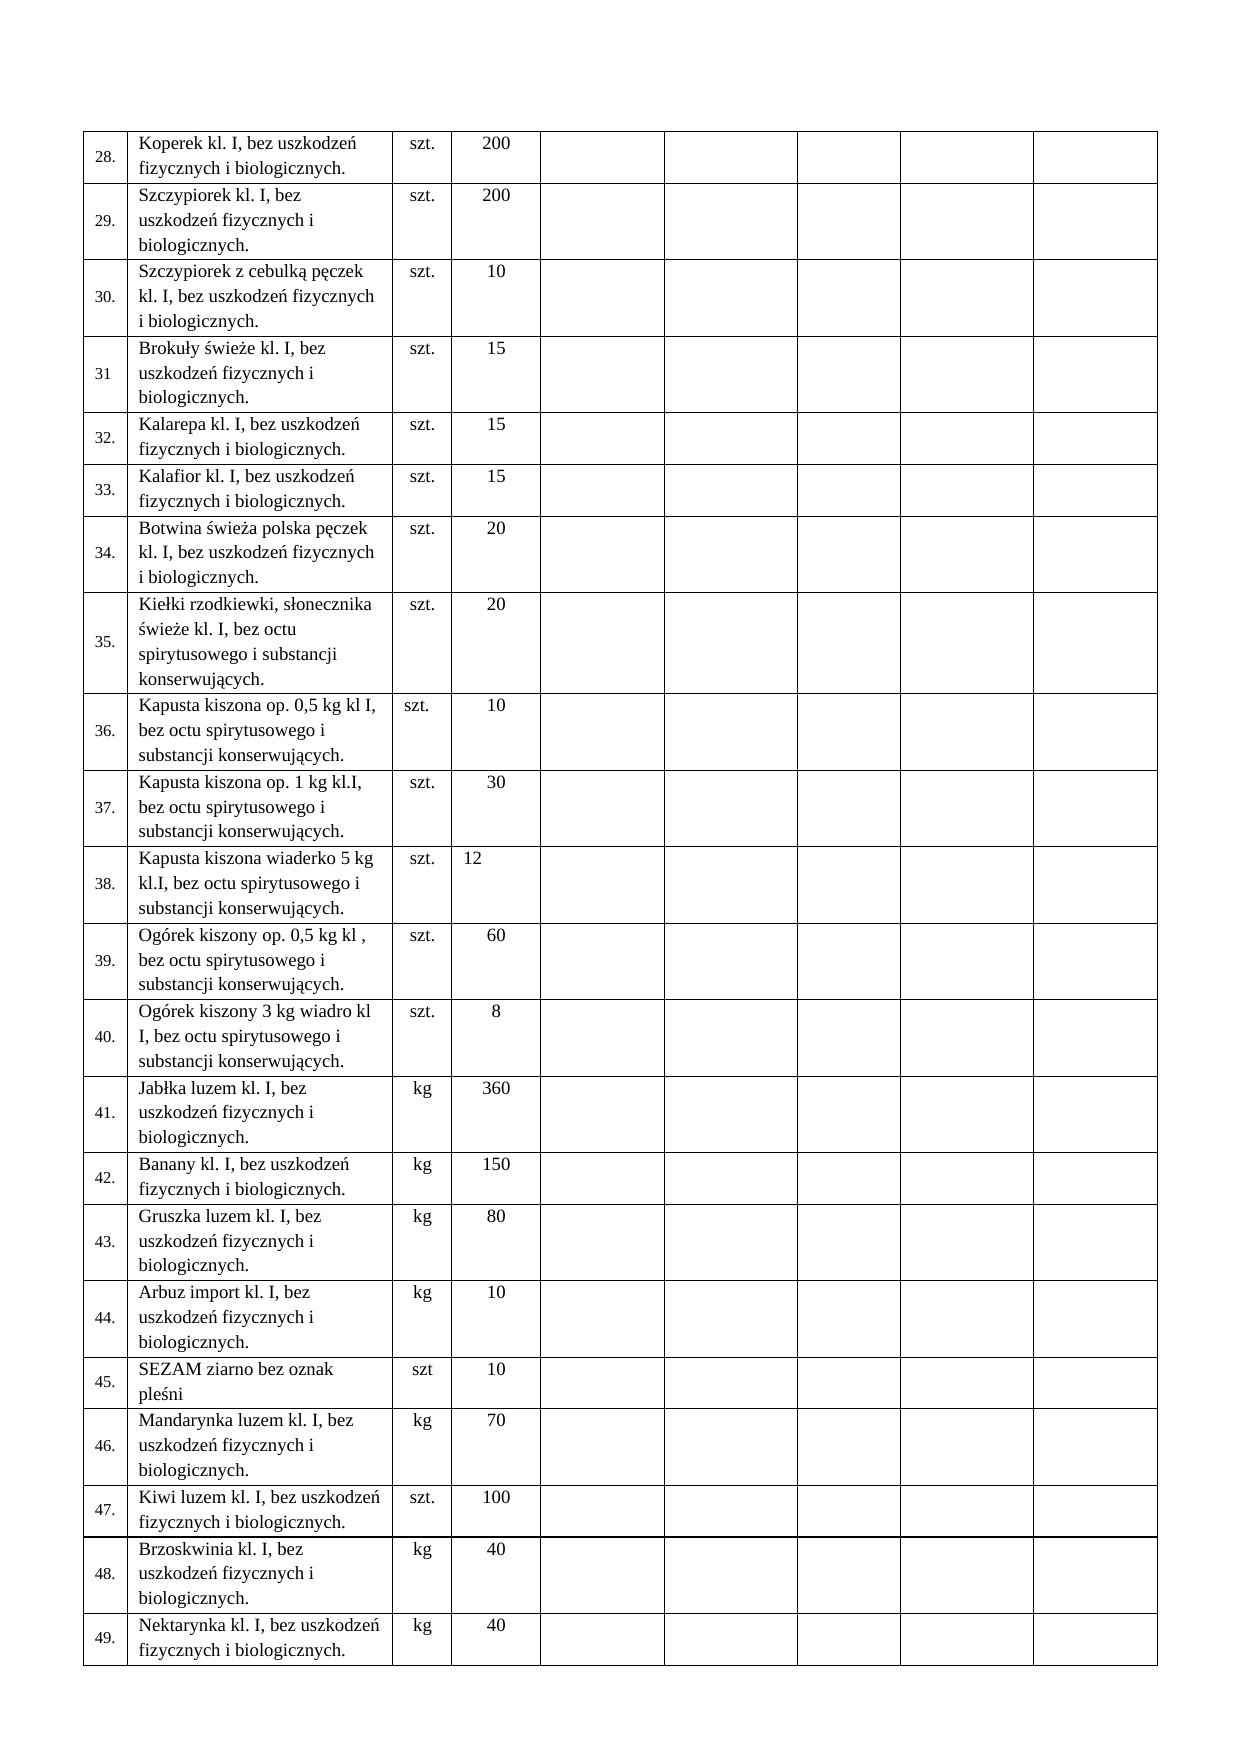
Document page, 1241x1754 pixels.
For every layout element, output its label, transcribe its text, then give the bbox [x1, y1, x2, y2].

table_cell 37. [84, 771, 127, 846]
table_cell kg [393, 1614, 451, 1664]
table_cell [1034, 1281, 1157, 1357]
table_cell 46. [84, 1409, 127, 1485]
table_cell szt. [393, 847, 451, 923]
table_cell kg [393, 1409, 451, 1485]
table_cell [541, 593, 664, 693]
table_cell 15 [452, 465, 540, 516]
table_cell [1034, 1409, 1157, 1485]
table_cell [798, 517, 900, 592]
table_cell [798, 694, 900, 770]
table_cell 44. [84, 1281, 127, 1357]
table_cell SEZAM ziarno bez oznak pleśni [128, 1358, 392, 1408]
table_cell Szczypiorek z cebulką pęczek kl. I, bez uszkodzeń fizycznych i biologicznych. [128, 260, 392, 336]
table_cell Jabłka luzem kl. I, bez uszkodzeń fizycznych i biologicznych. [128, 1077, 392, 1152]
table_cell Banany kl. I, bez uszkodzeń fizycznych i biologicznych. [128, 1153, 392, 1204]
table_cell [798, 413, 900, 464]
table_cell [1034, 517, 1157, 592]
table_cell Arbuz import kl. I, bez uszkodzeń fizycznych i biologicznych. [128, 1281, 392, 1357]
table_cell [665, 1153, 797, 1204]
table_cell [541, 1486, 664, 1536]
table_cell [665, 465, 797, 516]
table_cell [798, 1205, 900, 1280]
table_cell 40 [452, 1614, 540, 1664]
table_cell [901, 132, 1033, 183]
table_cell [901, 1205, 1033, 1280]
table_cell [541, 184, 664, 259]
table_cell [541, 1077, 664, 1152]
table_cell [901, 1409, 1033, 1485]
table_cell 10 [452, 1281, 540, 1357]
table_cell szt. [393, 924, 451, 999]
table_cell kg [393, 1281, 451, 1357]
table_cell 10 [452, 260, 540, 336]
table_cell [901, 1614, 1033, 1664]
table_cell [1034, 593, 1157, 693]
table_cell [541, 260, 664, 336]
table_cell szt. [393, 593, 451, 693]
table_cell Ogórek kiszony op. 0,5 kg kl , bez octu spirytusowego i substancji konserwujących. [128, 924, 392, 999]
table_cell [901, 260, 1033, 336]
table_cell [665, 1614, 797, 1664]
table_cell szt. [393, 771, 451, 846]
table_cell [901, 924, 1033, 999]
table_cell [665, 1486, 797, 1536]
table_cell szt. [393, 337, 451, 412]
table_cell kg [393, 1077, 451, 1152]
table_cell kg [393, 1153, 451, 1204]
table_cell [665, 1000, 797, 1076]
table_cell [541, 132, 664, 183]
table_cell szt [393, 1358, 451, 1408]
table_cell 47. [84, 1486, 127, 1536]
table_cell [901, 1538, 1033, 1613]
table_cell Kapusta kiszona wiaderko 5 kg kl.I, bez octu spirytusowego i substancji konserwujących. [128, 847, 392, 923]
table_cell Botwina świeża polska pęczek kl. I, bez uszkodzeń fizycznych i biologicznych. [128, 517, 392, 592]
table_cell [901, 413, 1033, 464]
table_cell [901, 1358, 1033, 1408]
table_cell szt. [393, 1486, 451, 1536]
table_cell 41. [84, 1077, 127, 1152]
table_cell [1034, 1486, 1157, 1536]
table_cell Brzoskwinia kl. I, bez uszkodzeń fizycznych i biologicznych. [128, 1538, 392, 1613]
table_cell Koperek kl. I, bez uszkodzeń fizycznych i biologicznych. [128, 132, 392, 183]
table_cell 33. [84, 465, 127, 516]
table_cell Kapusta kiszona op. 0,5 kg kl I, bez octu spirytusowego i substancji konserwujących. [128, 694, 392, 770]
table_cell [798, 260, 900, 336]
table_cell [1034, 1000, 1157, 1076]
table_cell szt. [393, 413, 451, 464]
table_cell 200 [452, 184, 540, 259]
table_cell Mandarynka luzem kl. I, bez uszkodzeń fizycznych i biologicznych. [128, 1409, 392, 1485]
table_cell [541, 1205, 664, 1280]
table_cell [798, 132, 900, 183]
table_cell [901, 337, 1033, 412]
table_cell [1034, 132, 1157, 183]
table_cell [901, 465, 1033, 516]
table_cell [901, 593, 1033, 693]
table_cell [665, 413, 797, 464]
table_cell [541, 694, 664, 770]
table_cell szt. [393, 260, 451, 336]
table_cell 15 [452, 337, 540, 412]
table_cell [1034, 413, 1157, 464]
table_cell [665, 847, 797, 923]
table_cell 45. [84, 1358, 127, 1408]
table_cell [901, 1281, 1033, 1357]
table_cell [1034, 260, 1157, 336]
table_cell 20 [452, 593, 540, 693]
table_cell 49. [84, 1614, 127, 1664]
table_cell [1034, 771, 1157, 846]
table_cell [665, 517, 797, 592]
table_cell 38. [84, 847, 127, 923]
table_cell 48. [84, 1538, 127, 1613]
table_cell [541, 1000, 664, 1076]
table_cell Kiwi luzem kl. I, bez uszkodzeń fizycznych i biologicznych. [128, 1486, 392, 1536]
table_cell [901, 1077, 1033, 1152]
table_cell [541, 337, 664, 412]
table_cell [665, 337, 797, 412]
table_cell szt. [393, 184, 451, 259]
table_cell [798, 847, 900, 923]
table_cell [798, 1281, 900, 1357]
table_cell 10 [452, 1358, 540, 1408]
table_cell [665, 694, 797, 770]
table_cell [541, 1281, 664, 1357]
table_cell [665, 1538, 797, 1613]
table_cell [665, 1409, 797, 1485]
table_cell [541, 924, 664, 999]
table_cell 200 [452, 132, 540, 183]
table_cell [665, 1281, 797, 1357]
table_cell Kapusta kiszona op. 1 kg kl.I, bez octu spirytusowego i substancji konserwujących. [128, 771, 392, 846]
table_cell 31 [84, 337, 127, 412]
table_cell [665, 184, 797, 259]
table_cell 42. [84, 1153, 127, 1204]
table_cell [665, 132, 797, 183]
table_cell [1034, 337, 1157, 412]
table_cell [798, 465, 900, 516]
table_cell Kiełki rzodkiewki, słonecznika świeże kl. I, bez octu spirytusowego i substancji konserwujących. [128, 593, 392, 693]
table_cell 20 [452, 517, 540, 592]
table_cell Kalafior kl. I, bez uszkodzeń fizycznych i biologicznych. [128, 465, 392, 516]
table_cell kg [393, 1538, 451, 1613]
table_cell 28. [84, 132, 127, 183]
table_cell [541, 1614, 664, 1664]
table_cell 60 [452, 924, 540, 999]
table_cell [798, 1153, 900, 1204]
table_cell [1034, 847, 1157, 923]
table_cell [665, 593, 797, 693]
table_cell [798, 593, 900, 693]
table_cell [798, 1077, 900, 1152]
table_cell 150 [452, 1153, 540, 1204]
table_cell 30 [452, 771, 540, 846]
table_cell [1034, 1077, 1157, 1152]
table_cell [901, 1486, 1033, 1536]
table_cell [1034, 1614, 1157, 1664]
table_cell szt. [393, 517, 451, 592]
table_cell [541, 1153, 664, 1204]
table_cell 35. [84, 593, 127, 693]
table_cell [1034, 924, 1157, 999]
table_cell Kalarepa kl. I, bez uszkodzeń fizycznych i biologicznych. [128, 413, 392, 464]
table_cell szt. [393, 694, 451, 770]
table_cell [798, 924, 900, 999]
table_cell [1034, 1358, 1157, 1408]
table_cell [1034, 694, 1157, 770]
table_cell [541, 1409, 664, 1485]
table_cell [541, 847, 664, 923]
table_cell [665, 260, 797, 336]
table_cell [665, 771, 797, 846]
table_cell 360 [452, 1077, 540, 1152]
table_cell [798, 184, 900, 259]
table_cell Ogórek kiszony 3 kg wiadro kl I, bez octu spirytusowego i substancji konserwujących. [128, 1000, 392, 1076]
table_cell [541, 1538, 664, 1613]
table_cell [665, 924, 797, 999]
table_cell 32. [84, 413, 127, 464]
table_cell 80 [452, 1205, 540, 1280]
table_cell [798, 1486, 900, 1536]
table_cell [665, 1077, 797, 1152]
table_cell [798, 337, 900, 412]
table_cell [665, 1205, 797, 1280]
table_cell [541, 517, 664, 592]
table_cell 40. [84, 1000, 127, 1076]
table_cell szt. [393, 465, 451, 516]
table_cell [798, 1000, 900, 1076]
table_cell Gruszka luzem kl. I, bez uszkodzeń fizycznych i biologicznych. [128, 1205, 392, 1280]
table_cell 70 [452, 1409, 540, 1485]
table_cell 30. [84, 260, 127, 336]
table_cell [541, 771, 664, 846]
table_cell [541, 1358, 664, 1408]
table_cell 29. [84, 184, 127, 259]
table_cell kg [393, 1205, 451, 1280]
table_cell 40 [452, 1538, 540, 1613]
table_cell [1034, 1205, 1157, 1280]
table_cell [665, 1358, 797, 1408]
table_cell 39. [84, 924, 127, 999]
table_cell [798, 1614, 900, 1664]
table_cell [541, 413, 664, 464]
table_cell [901, 517, 1033, 592]
table_cell 36. [84, 694, 127, 770]
table_cell [798, 1538, 900, 1613]
table_cell [901, 1000, 1033, 1076]
table_cell [901, 771, 1033, 846]
table_cell [1034, 1153, 1157, 1204]
table_cell 34. [84, 517, 127, 592]
table_cell Szczypiorek kl. I, bez uszkodzeń fizycznych i biologicznych. [128, 184, 392, 259]
table_cell 15 [452, 413, 540, 464]
table_cell 8 [452, 1000, 540, 1076]
table_cell [901, 847, 1033, 923]
table_cell 12 [452, 847, 540, 923]
table_cell [901, 1153, 1033, 1204]
table_cell Nektarynka kl. I, bez uszkodzeń fizycznych i biologicznych. [128, 1614, 392, 1664]
table_cell [541, 465, 664, 516]
table_cell szt. [393, 132, 451, 183]
table_cell [1034, 1538, 1157, 1613]
table_cell Brokuły świeże kl. I, bez uszkodzeń fizycznych i biologicznych. [128, 337, 392, 412]
table_cell 43. [84, 1205, 127, 1280]
table_cell [1034, 465, 1157, 516]
table_cell szt. [393, 1000, 451, 1076]
table_cell [798, 1409, 900, 1485]
table_cell [798, 771, 900, 846]
table_cell 100 [452, 1486, 540, 1536]
table_cell [901, 184, 1033, 259]
table_cell [901, 694, 1033, 770]
table_cell [1034, 184, 1157, 259]
table_cell 10 [452, 694, 540, 770]
table_cell [798, 1358, 900, 1408]
